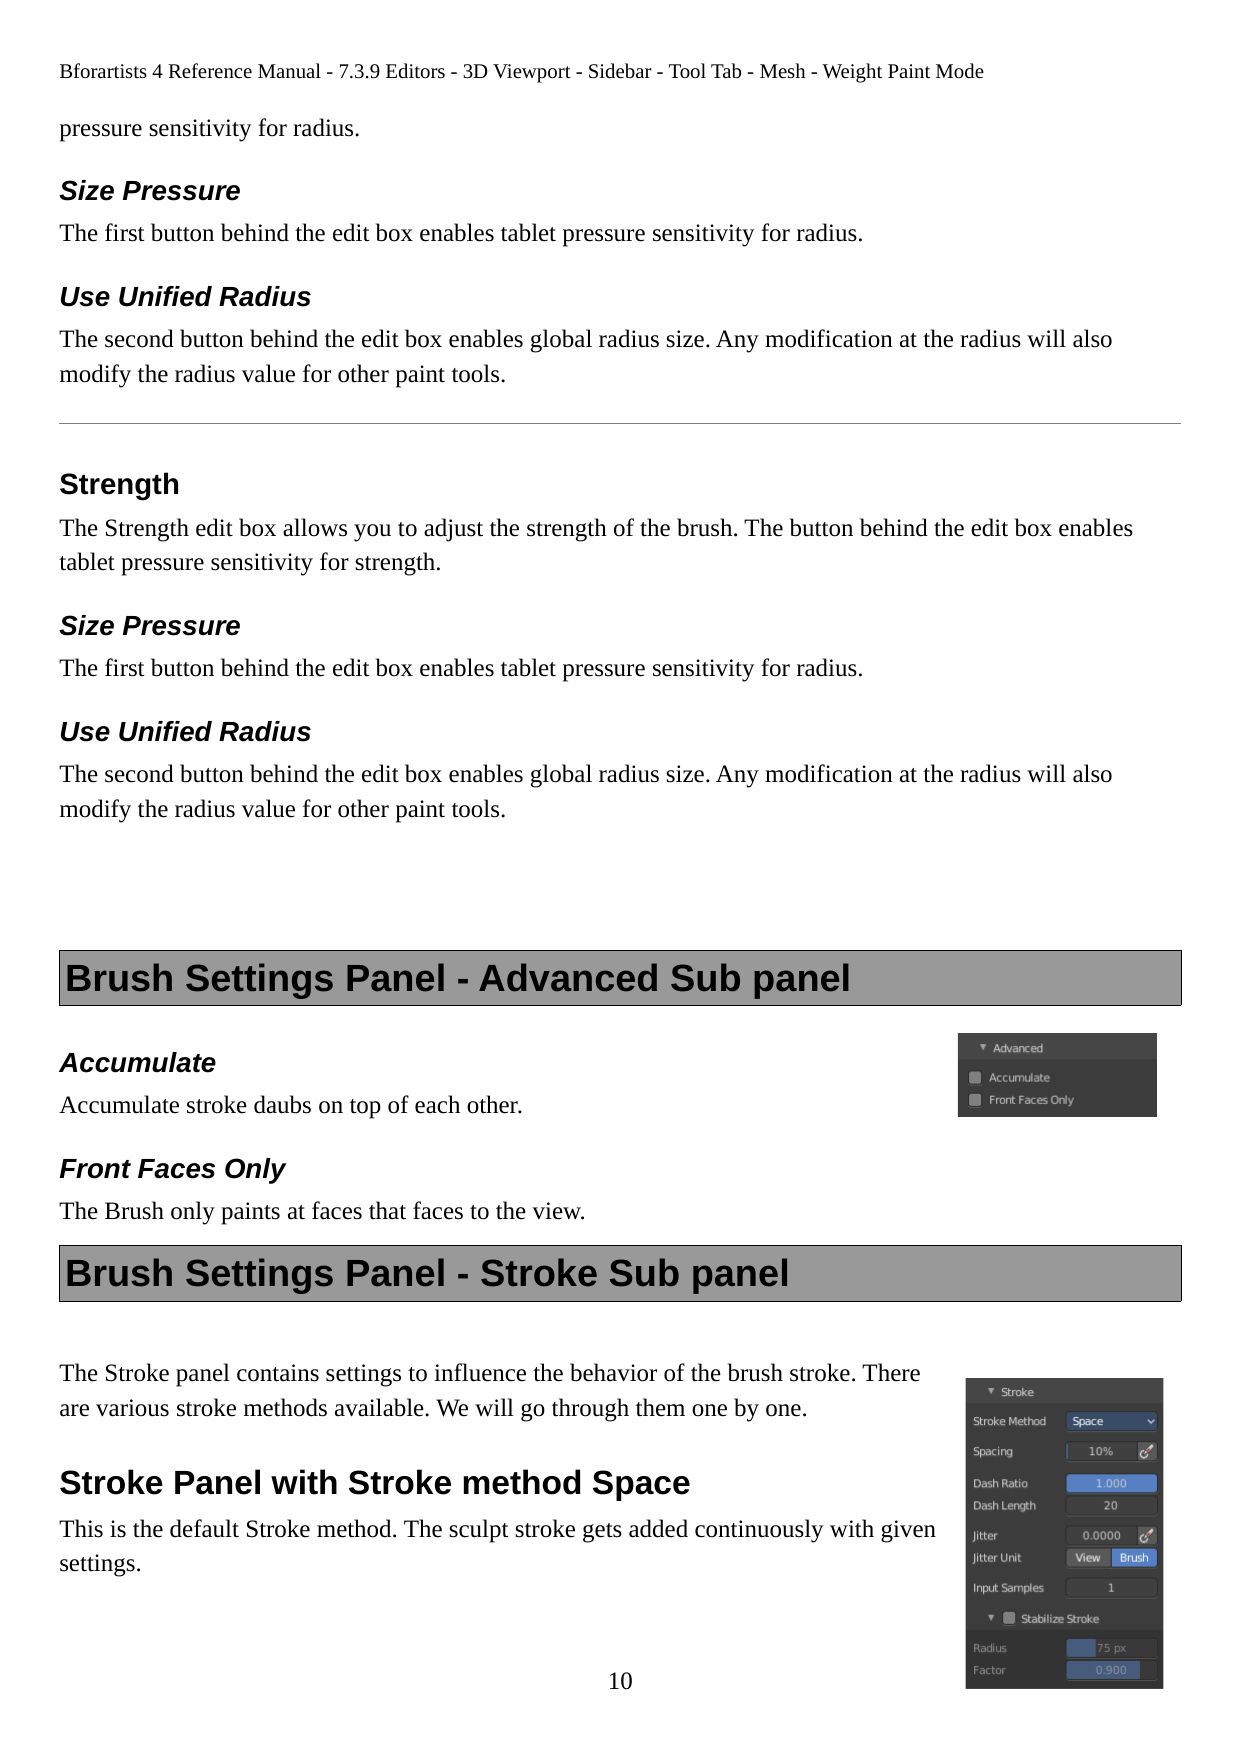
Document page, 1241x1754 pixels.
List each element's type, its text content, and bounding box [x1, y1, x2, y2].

text The second button behind the edit box enables global radius size. Any modification at the radius will also modify the radius value for other paint tools. [59, 759, 1181, 823]
subtitle Size Pressure [59, 174, 1181, 206]
subtitle Use Unified Radius [59, 280, 1181, 312]
text Accumulate stroke daubs on top of each other. [59, 1090, 1181, 1119]
text The Brush only paints at faces that faces to the view. [59, 1196, 1181, 1225]
subtitle Size Pressure [59, 609, 1181, 641]
text The first button behind the edit box enables tablet pressure sensitivity for radius. [59, 653, 1181, 682]
subtitle [1157, 1046, 1181, 1078]
text The Strength edit box allows you to adjust the strength of the brush. The button behind the edit box enables tablet pressure sensitivity for strength. [59, 513, 1181, 576]
table_header Brush Settings Panel - Stroke Sub panel [60, 1246, 1181, 1301]
text The Stroke panel contains settings to influence the behavior of the brush stroke. There are various stroke methods available. We will go through them one by one. [59, 1358, 1181, 1421]
table_header Brush Settings Panel - Advanced Sub panel [60, 951, 1181, 1005]
subtitle Stroke Panel with Stroke method Space [59, 1463, 965, 1501]
text The second button behind the edit box enables global radius size. Any modification at the radius will also modify the radius value for other paint tools. [59, 324, 1181, 388]
subtitle Front Faces Only [59, 1152, 1181, 1184]
subtitle Accumulate [59, 1046, 957, 1078]
picture [957, 1033, 1157, 1117]
picture [965, 1378, 1164, 1689]
text This is the default Stroke method. The sculpt stroke gets added continuously with given settings. [59, 1514, 965, 1577]
text The first button behind the edit box enables tablet pressure sensitivity for radius. [59, 218, 1181, 247]
subtitle Use Unified Radius [59, 715, 1181, 747]
text pressure sensitivity for radius. [59, 113, 1181, 141]
subtitle Strength [59, 467, 1181, 501]
